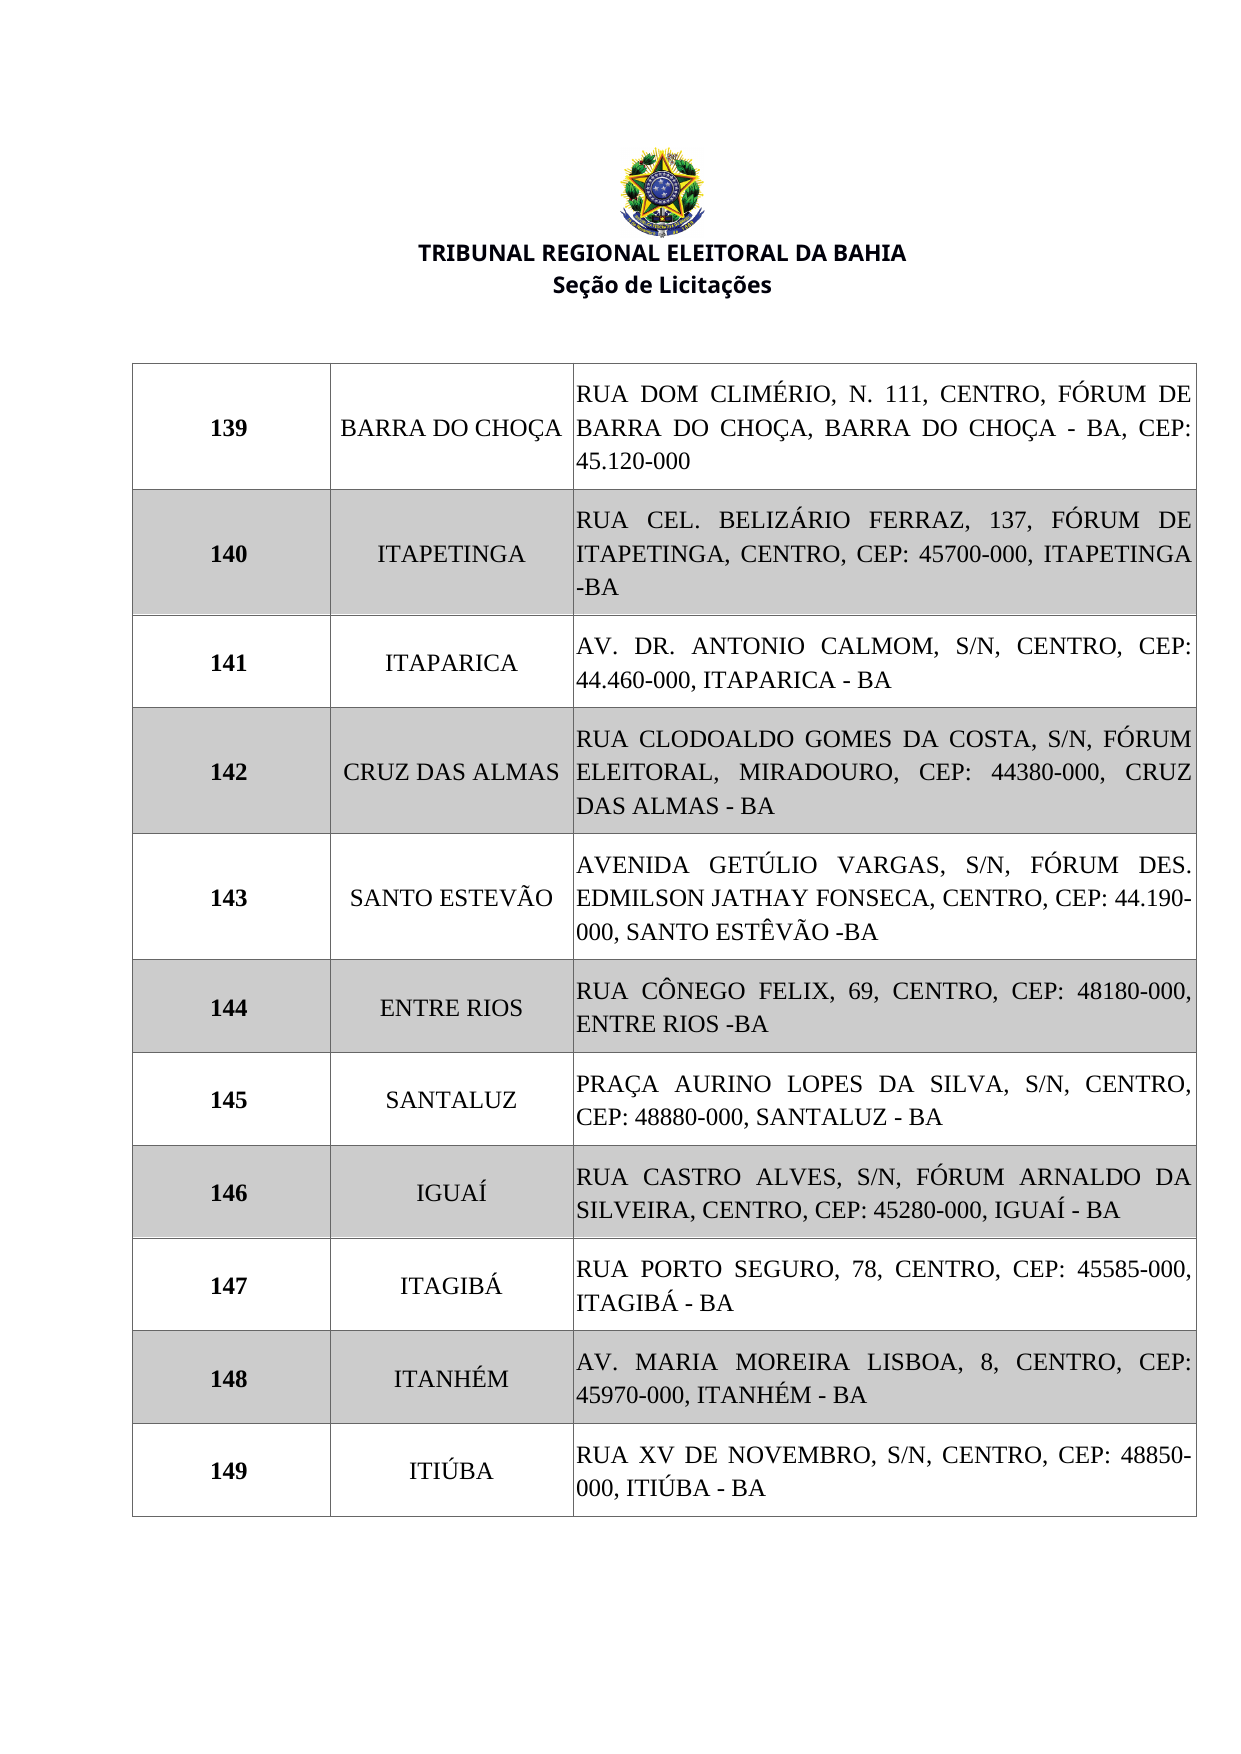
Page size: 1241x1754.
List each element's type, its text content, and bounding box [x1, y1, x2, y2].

table_cell 148 [133, 1331, 330, 1423]
table_cell RUA CASTRO ALVES, S/N, FÓRUM ARNALDO DA SILVEIRA, CENTRO, CEP: 45280-000, IGUAÍ - BA [574, 1146, 1196, 1237]
table_cell 140 [133, 490, 330, 614]
table_cell BARRA DO CHOÇA [331, 364, 573, 488]
table_cell ITAPETINGA [331, 490, 573, 614]
table_cell 145 [133, 1053, 330, 1145]
table_cell 143 [133, 834, 330, 959]
table_cell 141 [133, 616, 330, 707]
table_cell ITIÚBA [331, 1424, 573, 1516]
table_cell ITAGIBÁ [331, 1239, 573, 1330]
table_cell IGUAÍ [331, 1146, 573, 1237]
table_cell CRUZ DAS ALMAS [331, 708, 573, 833]
table_cell 139 [133, 364, 330, 488]
table_cell RUA CLODOALDO GOMES DA COSTA, S/N, FÓRUM ELEITORAL, MIRADOURO, CEP: 44380-000, CRUZ DAS ALMAS - BA [574, 708, 1196, 833]
table_cell ITAPARICA [331, 616, 573, 707]
table_cell ENTRE RIOS [331, 960, 573, 1052]
table_cell RUA PORTO SEGURO, 78, CENTRO, CEP: 45585-000, ITAGIBÁ - BA [574, 1239, 1196, 1330]
table_cell SANTO ESTEVÃO [331, 834, 573, 959]
table_cell RUA CÔNEGO FELIX, 69, CENTRO, CEP: 48180-000, ENTRE RIOS -BA [574, 960, 1196, 1052]
table_cell 144 [133, 960, 330, 1052]
table_cell AVENIDA GETÚLIO VARGAS, S/N, FÓRUM DES. EDMILSON JATHAY FONSECA, CENTRO, CEP: 44.190-000, SANTO ESTÊVÃO -BA [574, 834, 1196, 959]
table_cell RUA XV DE NOVEMBRO, S/N, CENTRO, CEP: 48850-000, ITIÚBA - BA [574, 1424, 1196, 1516]
table_cell 149 [133, 1424, 330, 1516]
table_cell AV. DR. ANTONIO CALMOM, S/N, CENTRO, CEP: 44.460-000, ITAPARICA - BA [574, 616, 1196, 707]
table_cell RUA CEL. BELIZÁRIO FERRAZ, 137, FÓRUM DE ITAPETINGA, CENTRO, CEP: 45700-000, ITAPETINGA -BA [574, 490, 1196, 614]
table_cell ITANHÉM [331, 1331, 573, 1423]
table_cell SANTALUZ [331, 1053, 573, 1145]
table_cell 147 [133, 1239, 330, 1330]
table_cell 146 [133, 1146, 330, 1237]
table_cell RUA DOM CLIMÉRIO, N. 111, CENTRO, FÓRUM DE BARRA DO CHOÇA, BARRA DO CHOÇA - BA, CEP: 45.120-000 [574, 364, 1196, 488]
table_cell AV. MARIA MOREIRA LISBOA, 8, CENTRO, CEP: 45970-000, ITANHÉM - BA [574, 1331, 1196, 1423]
table_cell PRAÇA AURINO LOPES DA SILVA, S/N, CENTRO, CEP: 48880-000, SANTALUZ - BA [574, 1053, 1196, 1145]
table_cell 142 [133, 708, 330, 833]
